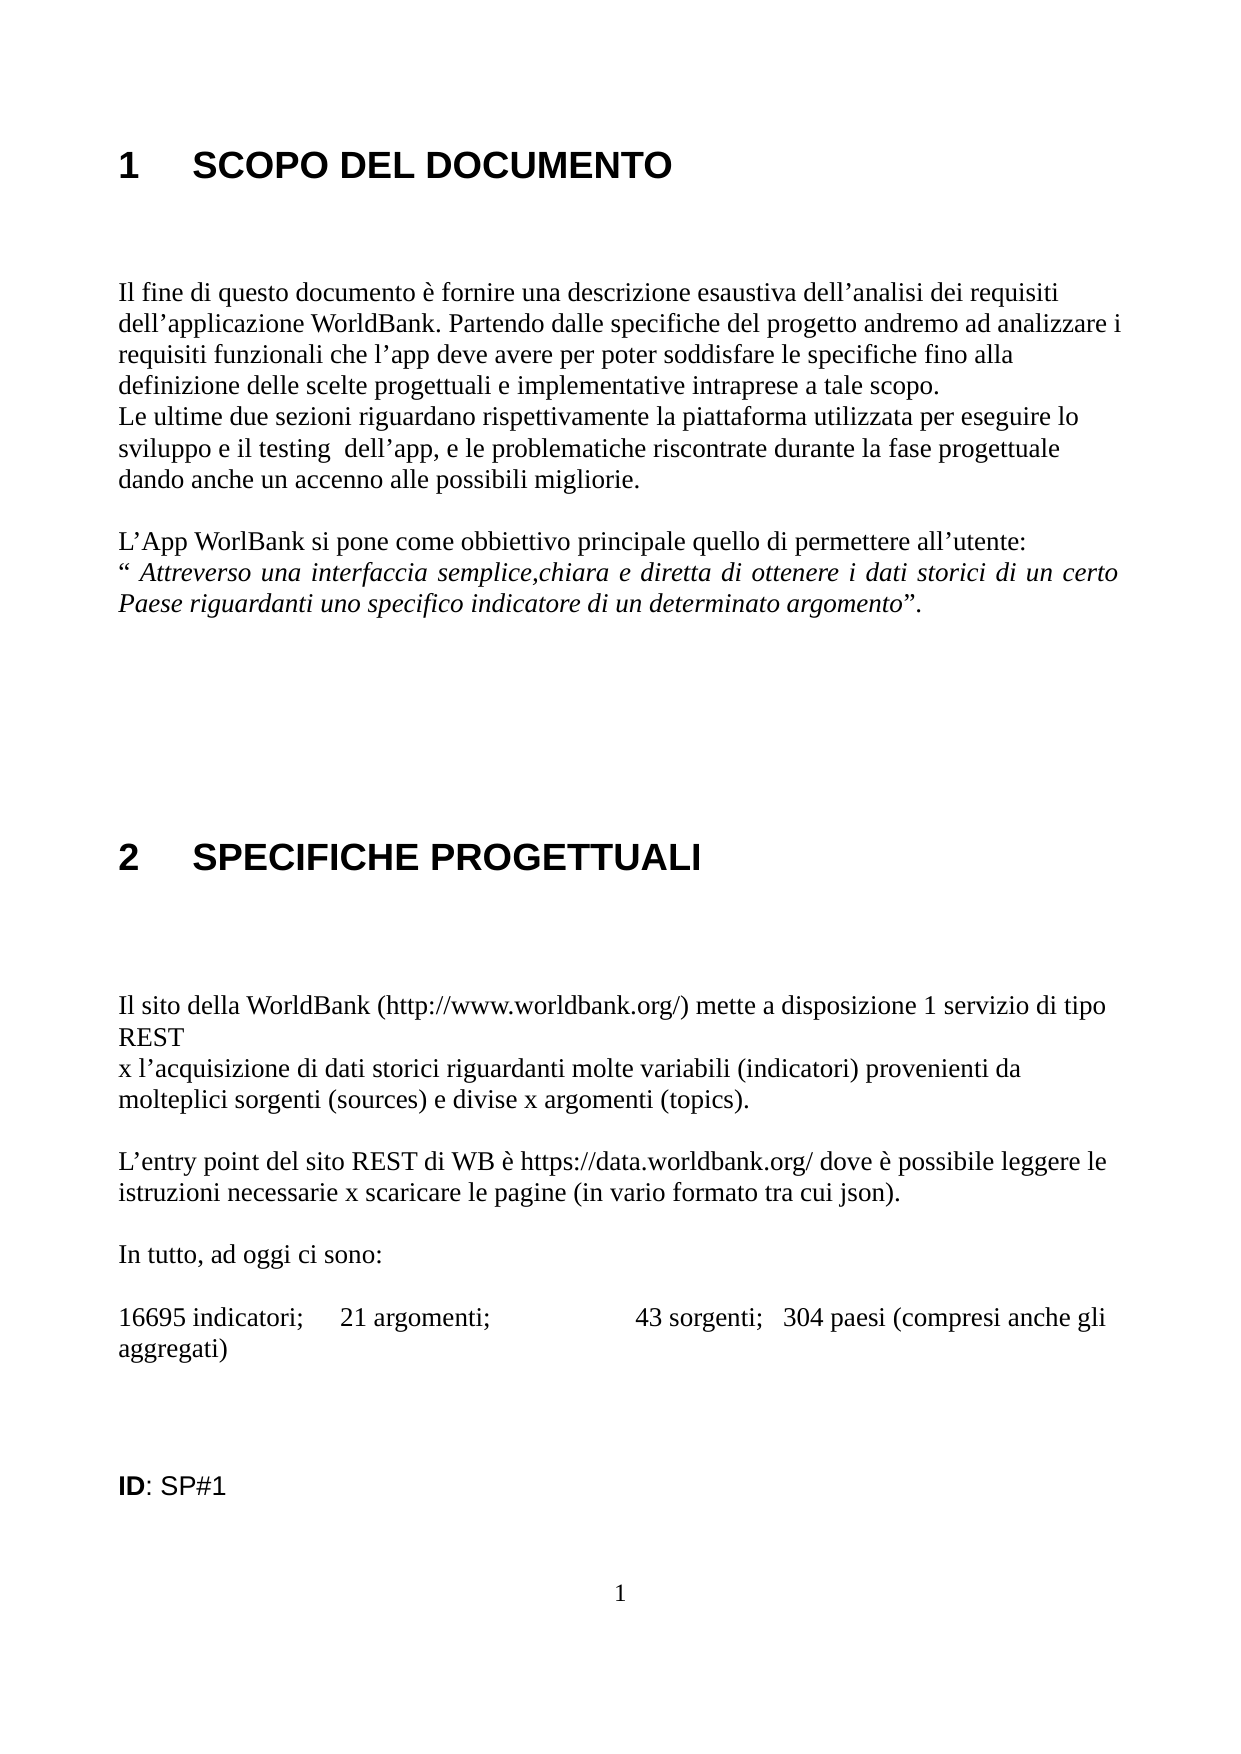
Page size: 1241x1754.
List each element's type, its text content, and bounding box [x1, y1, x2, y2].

text L’App WorlBank si pone come obbiettivo principale quello di permettere all’utente: [118, 525, 1122, 556]
text “ Attreverso una interfaccia semplice,chiara e diretta di ottenere i dati storici di un certo Paese riguardanti uno specifico indicatore di un determinato argomento”. [118, 556, 1122, 618]
subtitle 1 SCOPO DEL DOCUMENTO [118, 143, 1122, 187]
text L’entry point del sito REST di WB è https://data.worldbank.org/ dove è possibile leggere le istruzioni necessarie x scaricare le pagine (in vario formato tra cui json). [118, 1145, 1122, 1207]
text Il fine di questo documento è fornire una descrizione esaustiva dell’analisi dei requisiti dell’applicazione WorldBank. Partendo dalle specifiche del progetto andremo ad analizzare i requisiti funzionali che l’app deve avere per poter soddisfare le specifiche fino alla definizione delle scelte progettuali e implementative intraprese a tale scopo. [118, 276, 1122, 401]
text  [118, 1270, 1122, 1301]
text Le ultime due sezioni riguardano rispettivamente la piattaforma utilizzata per eseguire lo sviluppo e il testing dell’app, e le problematiche riscontrate durante la fase progettuale dando anche un accenno alle possibili migliorie. [118, 401, 1122, 494]
subtitle 2 SPECIFICHE PROGETTUALI [118, 835, 1122, 879]
text 16695 indicatori; 21 argomenti; 43 sorgenti; 304 paesi (compresi anche gli aggregati) [118, 1301, 1122, 1363]
text x l’acquisizione di dati storici riguardanti molte variabili (indicatori) provenienti da molteplici sorgenti (sources) e divise x argomenti (topics). [118, 1052, 1122, 1114]
text ID: SP#1 [118, 1470, 1122, 1501]
text In tutto, ad oggi ci sono: [118, 1239, 1122, 1270]
text Il sito della WorldBank (http://www.worldbank.org/) mette a disposizione 1 servizio di tipo REST [118, 989, 1122, 1052]
